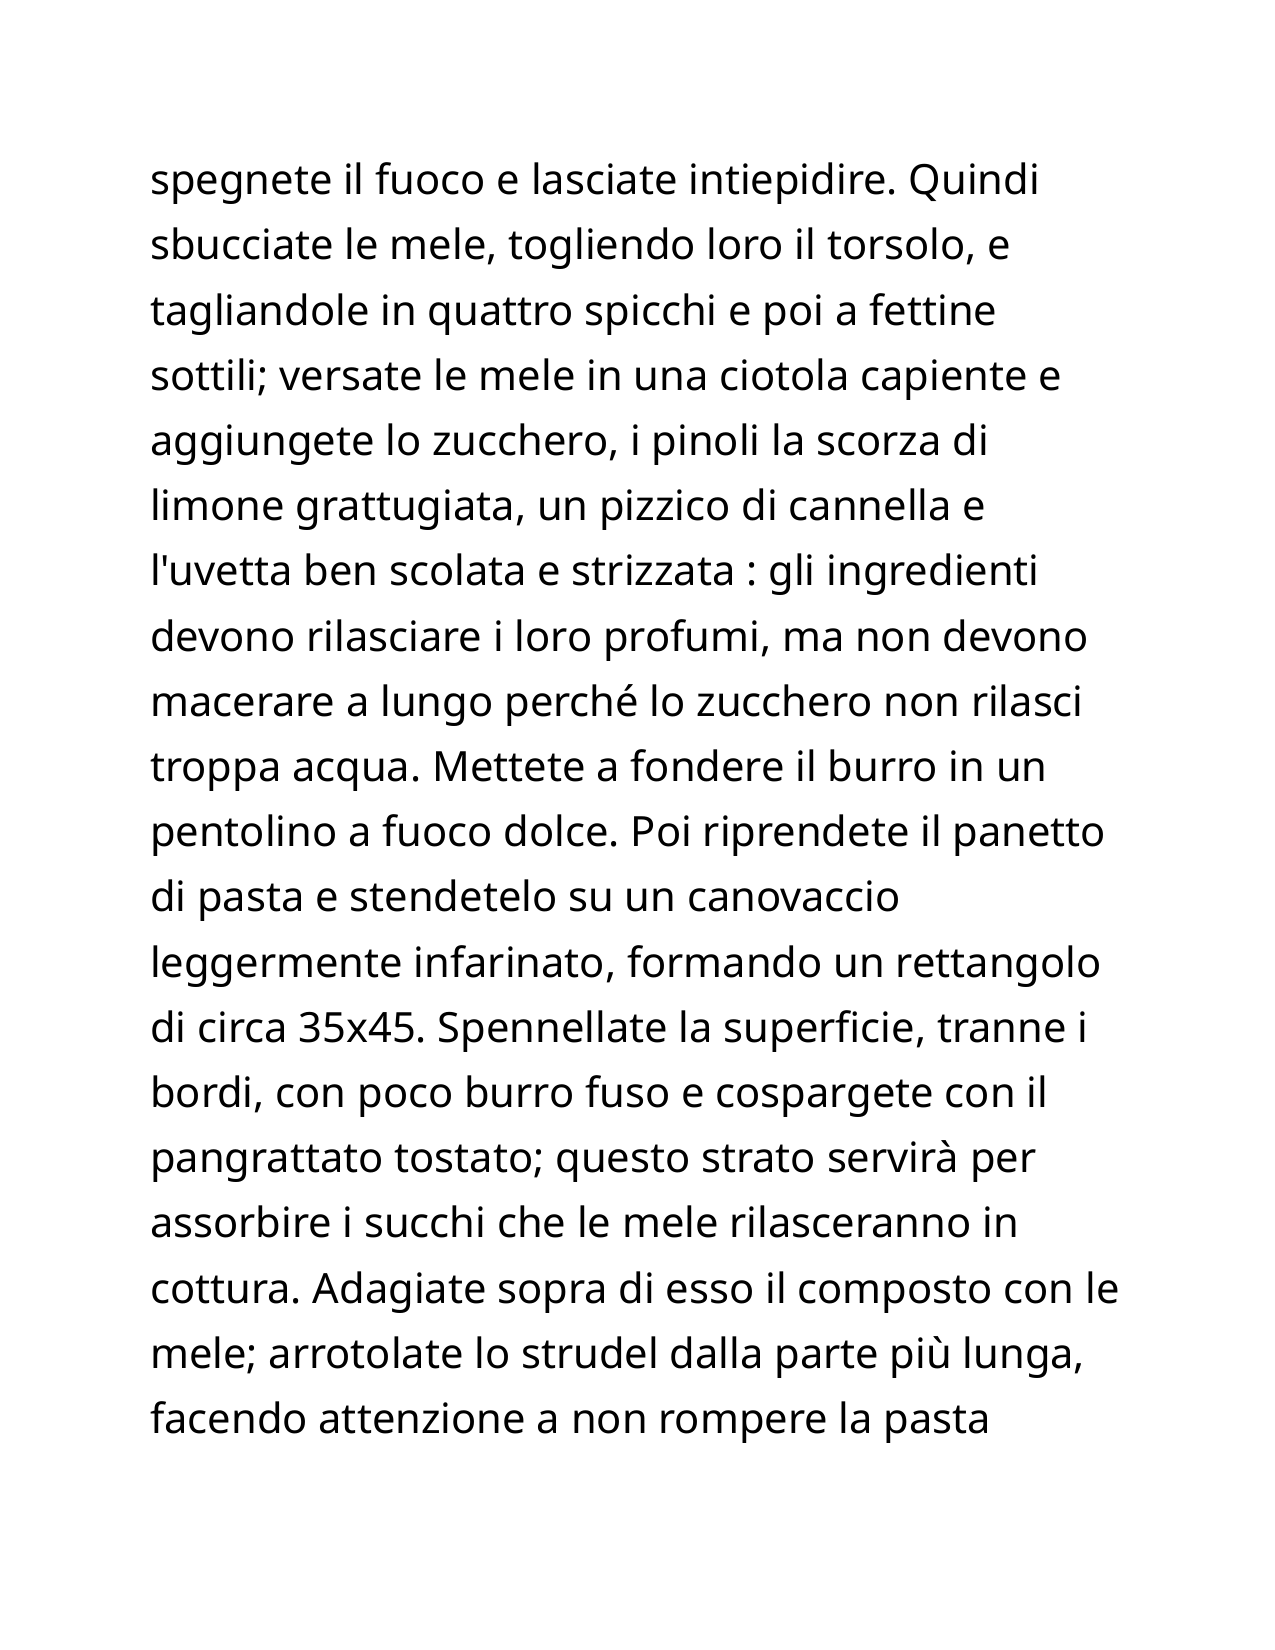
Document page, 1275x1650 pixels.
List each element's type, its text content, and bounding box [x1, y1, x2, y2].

list spegnete il fuoco e lasciate intiepidire. Quindi sbucciate le mele, togliendo loro il torsolo, e tagliandole in quattro spicchi e poi a fettine sottili; versate le mele in una ciotola capiente e aggiungete lo zucchero, i pinoli la scorza di limone grattugiata, un pizzico di cannella e l'uvetta ben scolata e strizzata : gli ingredienti devono rilasciare i loro profumi, ma non devono macerare a lungo perché lo zucchero non rilasci troppa acqua. Mettete a fondere il burro in un pentolino a fuoco dolce. Poi riprendete il panetto di pasta e stendetelo su un canovaccio leggermente infarinato, formando un rettangolo di circa 35x45. Spennellate la superficie, tranne i bordi, con poco burro fuso e cospargete con il pangrattato tostato; questo strato servirà per assorbire i succhi che le mele rilasceranno in cottura. Adagiate sopra di esso il composto con le mele; arrotolate lo strudel dalla parte più lunga, facendo attenzione a non rompere la pasta [150, 150, 1125, 1446]
